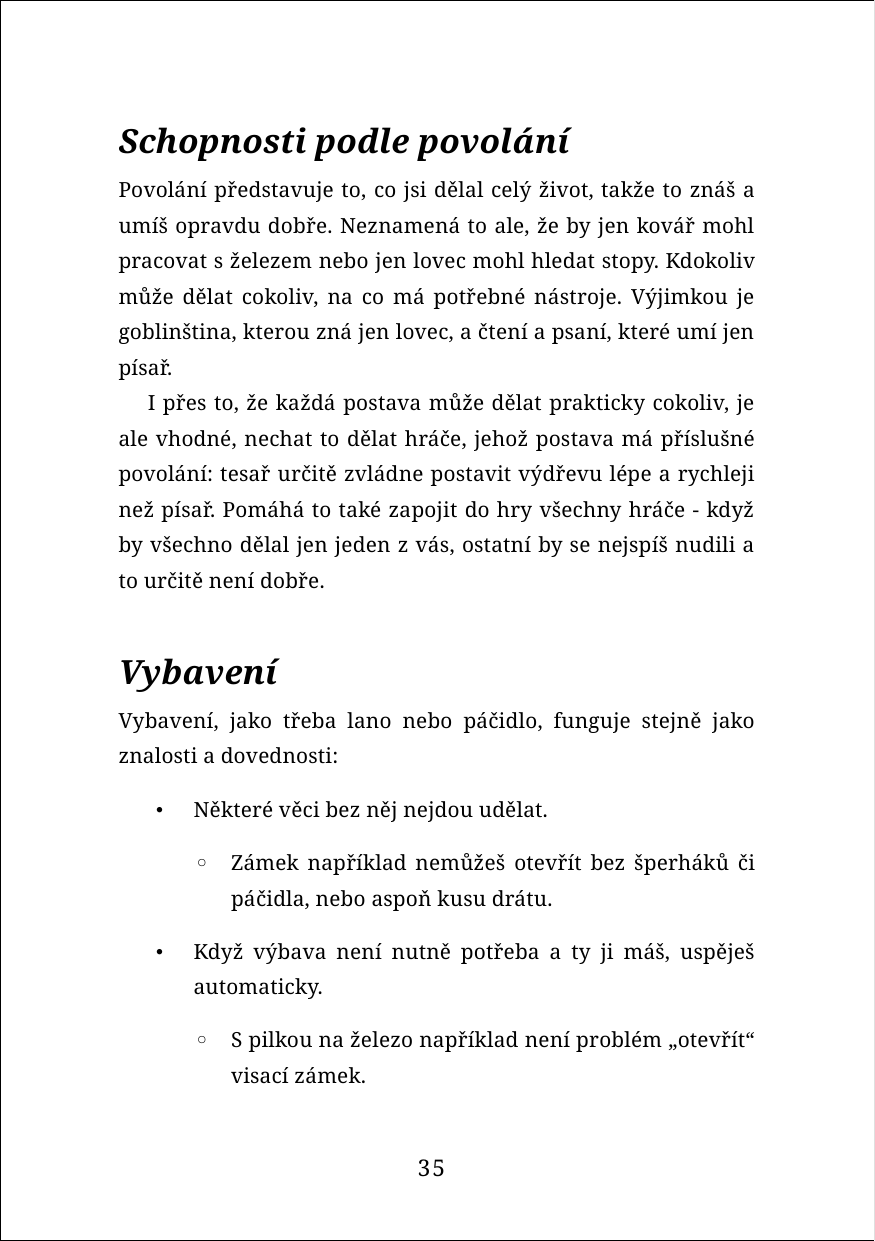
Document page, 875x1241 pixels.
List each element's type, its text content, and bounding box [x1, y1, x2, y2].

text Povolání představuje to, co jsi dělal celý život, takže to znáš a umíš opravdu dobře. Neznamená to ale, že by jen kovář mohl pracovat s železem nebo jen lovec mohl hledat stopy. Kdokoliv může dělat cokoliv, na co má potřebné nástroje. Výjimkou je goblinština, kterou zná jen lovec, a čtení a psaní, které umí jen písař. I přes to, že každá postava může dělat prakticky cokoliv, je ale vhodné, nechat to dělat hráče, jehož postava má příslušné povolání: tesař určitě zvládne postavit výdřevu lépe a rychleji než písař. Pomáhá to také zapojit do hry všechny hráče - když by všechno dělal jen jeden z vás, ostatní by se nejspíš nudili a to určitě není dobře. [118, 175, 756, 594]
list Některé věci bez něj nejdou udělat. [156, 795, 756, 823]
list Zámek například nemůžeš otevřít bez šperháků či páčidla, nebo aspoň kusu drátu. [193, 848, 756, 912]
subtitle Schopnosti podle povolání [118, 118, 756, 164]
list Když výbava není nutně potřeba a ty ji máš, uspěješ automaticky. [156, 937, 756, 1001]
text Vybavení, jako třeba lano nebo páčidlo, funguje stejně jako znalosti a dovednosti: [118, 706, 756, 770]
subtitle Vybavení [118, 649, 756, 694]
list S pilkou na železo například není problém „otevřít“ visací zámek. [193, 1026, 756, 1089]
